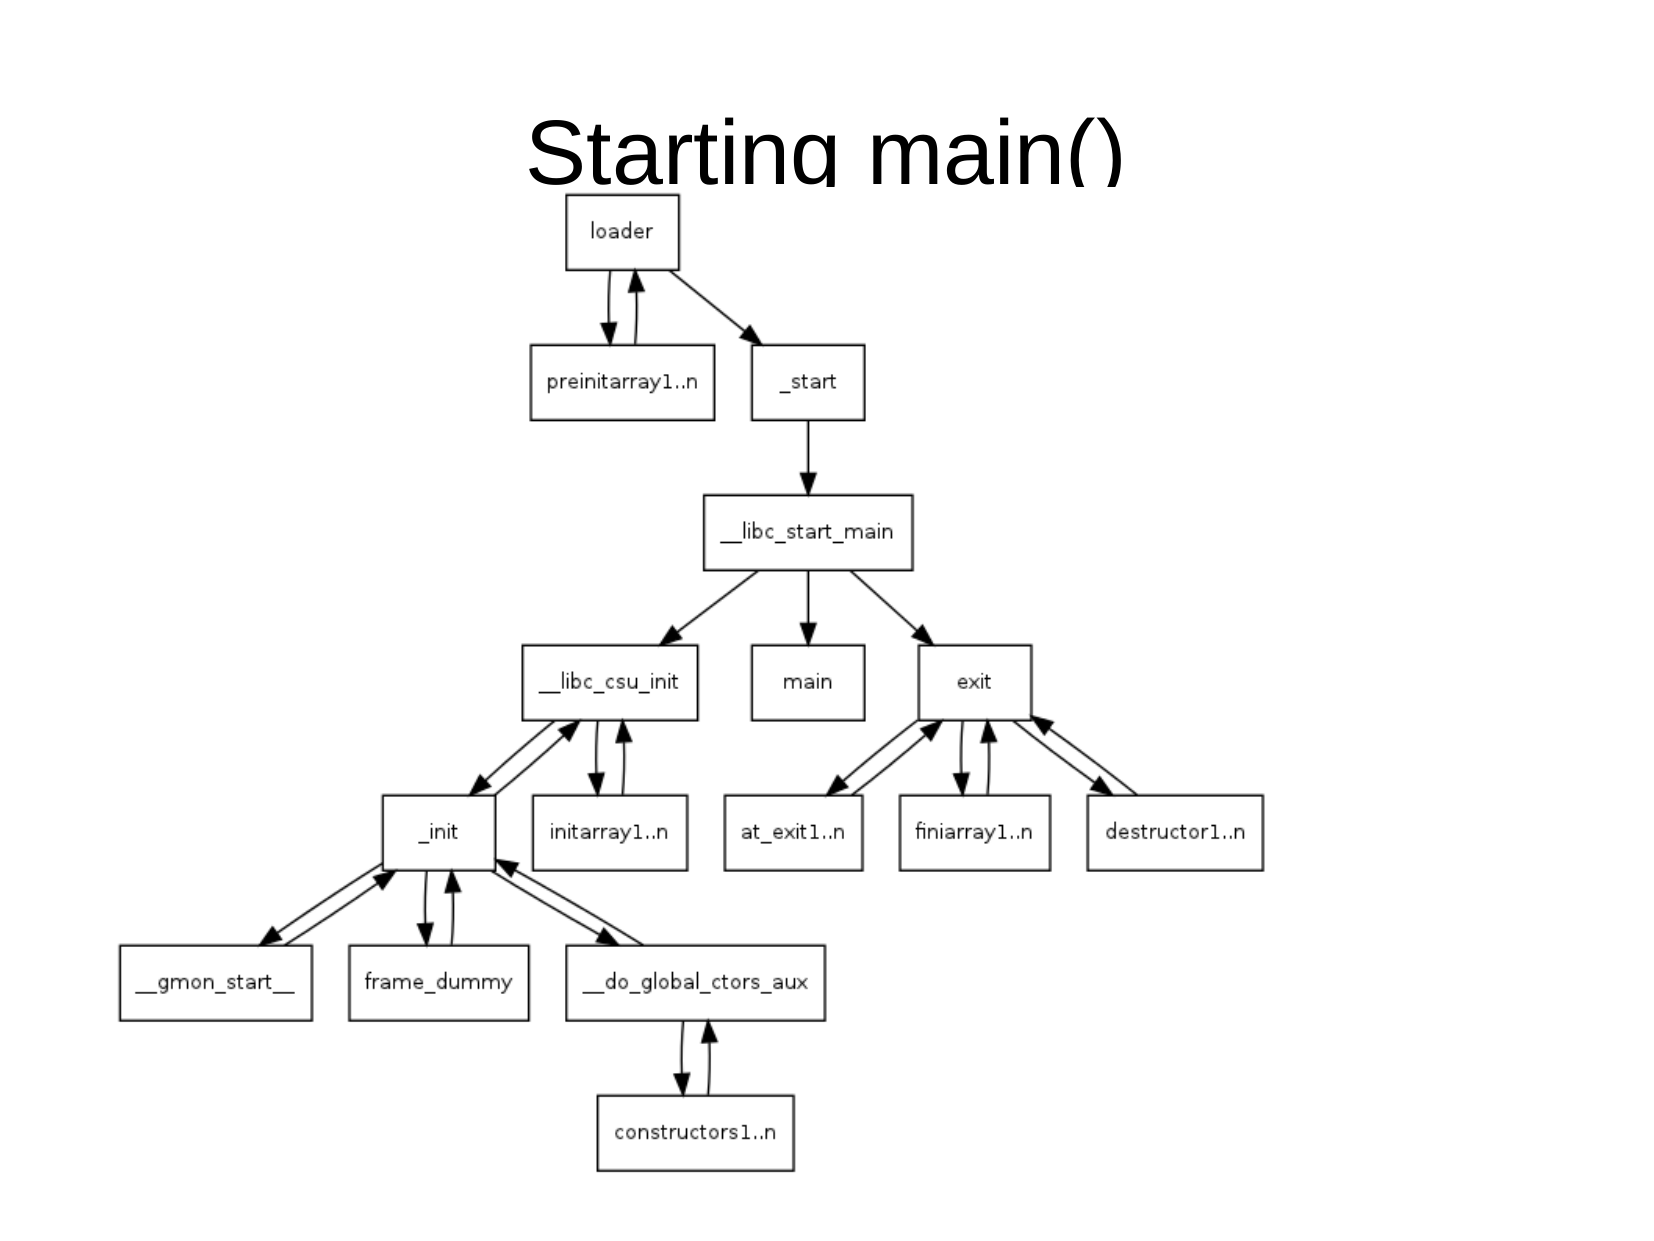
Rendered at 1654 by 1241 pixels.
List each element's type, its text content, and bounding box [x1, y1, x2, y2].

title Starting main() [82, 49, 1571, 257]
picture [112, 187, 1271, 1180]
